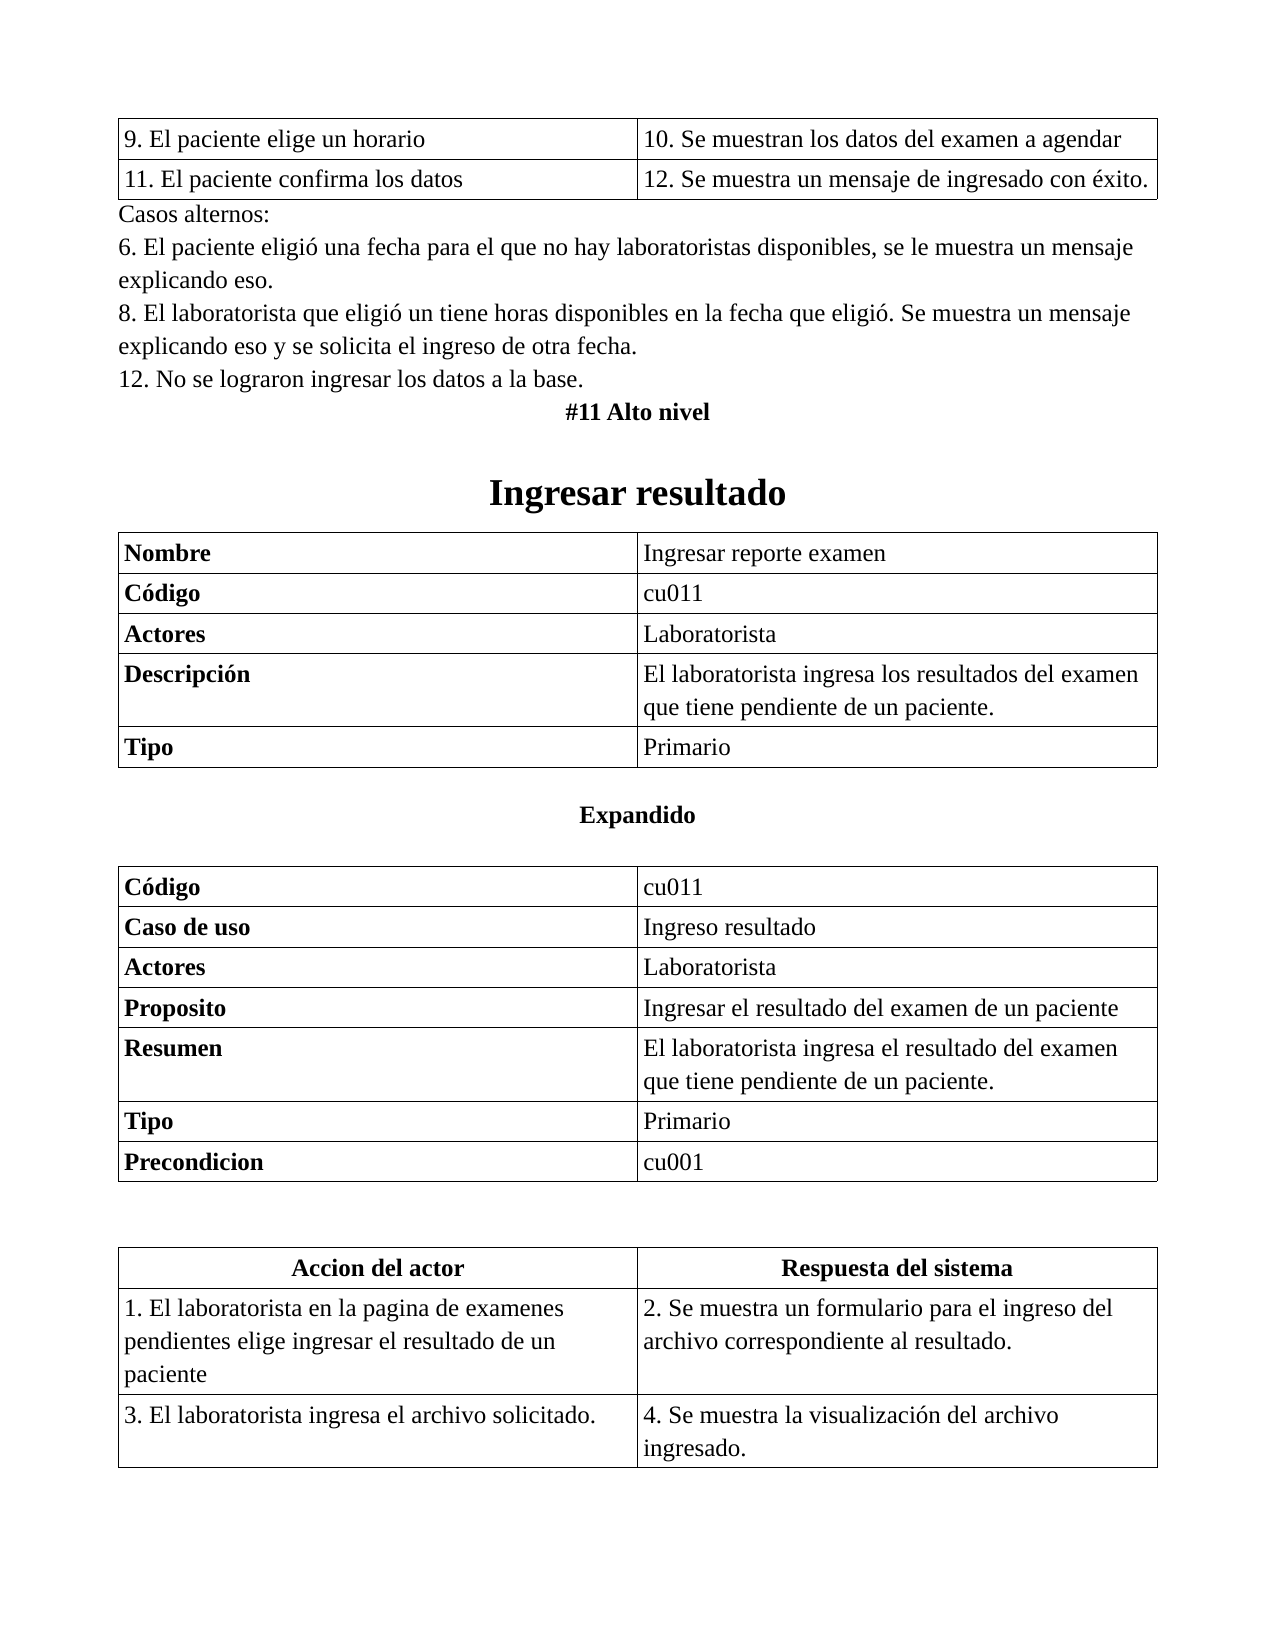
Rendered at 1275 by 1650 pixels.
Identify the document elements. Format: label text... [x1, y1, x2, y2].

table_cell Caso de uso [119, 907, 637, 947]
text 12. No se lograron ingresar los datos a la base. [118, 364, 1157, 393]
table_cell Actores [119, 614, 637, 653]
table_header Respuesta del sistema [638, 1248, 1157, 1288]
table_header Código [119, 867, 637, 906]
table_cell Resumen [119, 1028, 637, 1101]
table_cell 1. El laboratorista en la pagina de examenes pendientes elige ingresar el resultado de un paciente [119, 1289, 637, 1394]
table_cell Laboratorista [638, 948, 1157, 987]
text Expandido [118, 800, 1157, 829]
table_cell cu011 [638, 574, 1157, 613]
table_cell Primario [638, 727, 1157, 767]
text #11 Alto nivel [118, 397, 1157, 426]
table_cell Ingreso resultado [638, 907, 1157, 947]
table_cell Proposito [119, 988, 637, 1027]
table_cell El laboratorista ingresa el resultado del examen que tiene pendiente de un paciente. [638, 1028, 1157, 1101]
table_cell Código [119, 574, 637, 613]
table_cell Primario [638, 1102, 1157, 1141]
table_cell Descripción [119, 654, 637, 726]
table_cell El laboratorista ingresa los resultados del examen que tiene pendiente de un paciente. [638, 654, 1157, 726]
table_cell 9. El paciente elige un horario [119, 119, 637, 158]
table_cell 12. Se muestra un mensaje de ingresado con éxito. [638, 160, 1157, 199]
table_cell cu001 [638, 1142, 1157, 1181]
text Casos alternos: [118, 200, 1157, 228]
text 8. El laboratorista que eligió un tiene horas disponibles en la fecha que eligió. Se muestra un mensaje explicando eso y se solicita el ingreso de otra fecha. [118, 298, 1157, 360]
table_cell Tipo [119, 727, 637, 767]
table_cell 3. El laboratorista ingresa el archivo solicitado. [119, 1395, 637, 1467]
table_cell 4. Se muestra la visualización del archivo ingresado. [638, 1395, 1157, 1467]
subtitle Ingresar resultado [118, 469, 1157, 513]
table_header Accion del actor [119, 1248, 637, 1288]
table_cell Ingresar el resultado del examen de un paciente [638, 988, 1157, 1027]
table_cell Tipo [119, 1102, 637, 1141]
table_header Ingresar reporte examen [638, 533, 1157, 572]
text 6. El paciente eligió una fecha para el que no hay laboratoristas disponibles, se le muestra un mensaje explicando eso. [118, 232, 1157, 294]
table_cell Laboratorista [638, 614, 1157, 653]
table_cell 10. Se muestran los datos del examen a agendar [638, 119, 1157, 158]
table_cell Precondicion [119, 1142, 637, 1181]
table_header cu011 [638, 867, 1157, 906]
table_header Nombre [119, 533, 637, 572]
table_cell 2. Se muestra un formulario para el ingreso del archivo correspondiente al resultado. [638, 1289, 1157, 1394]
table_cell Actores [119, 948, 637, 987]
table_cell 11. El paciente confirma los datos [119, 160, 637, 199]
